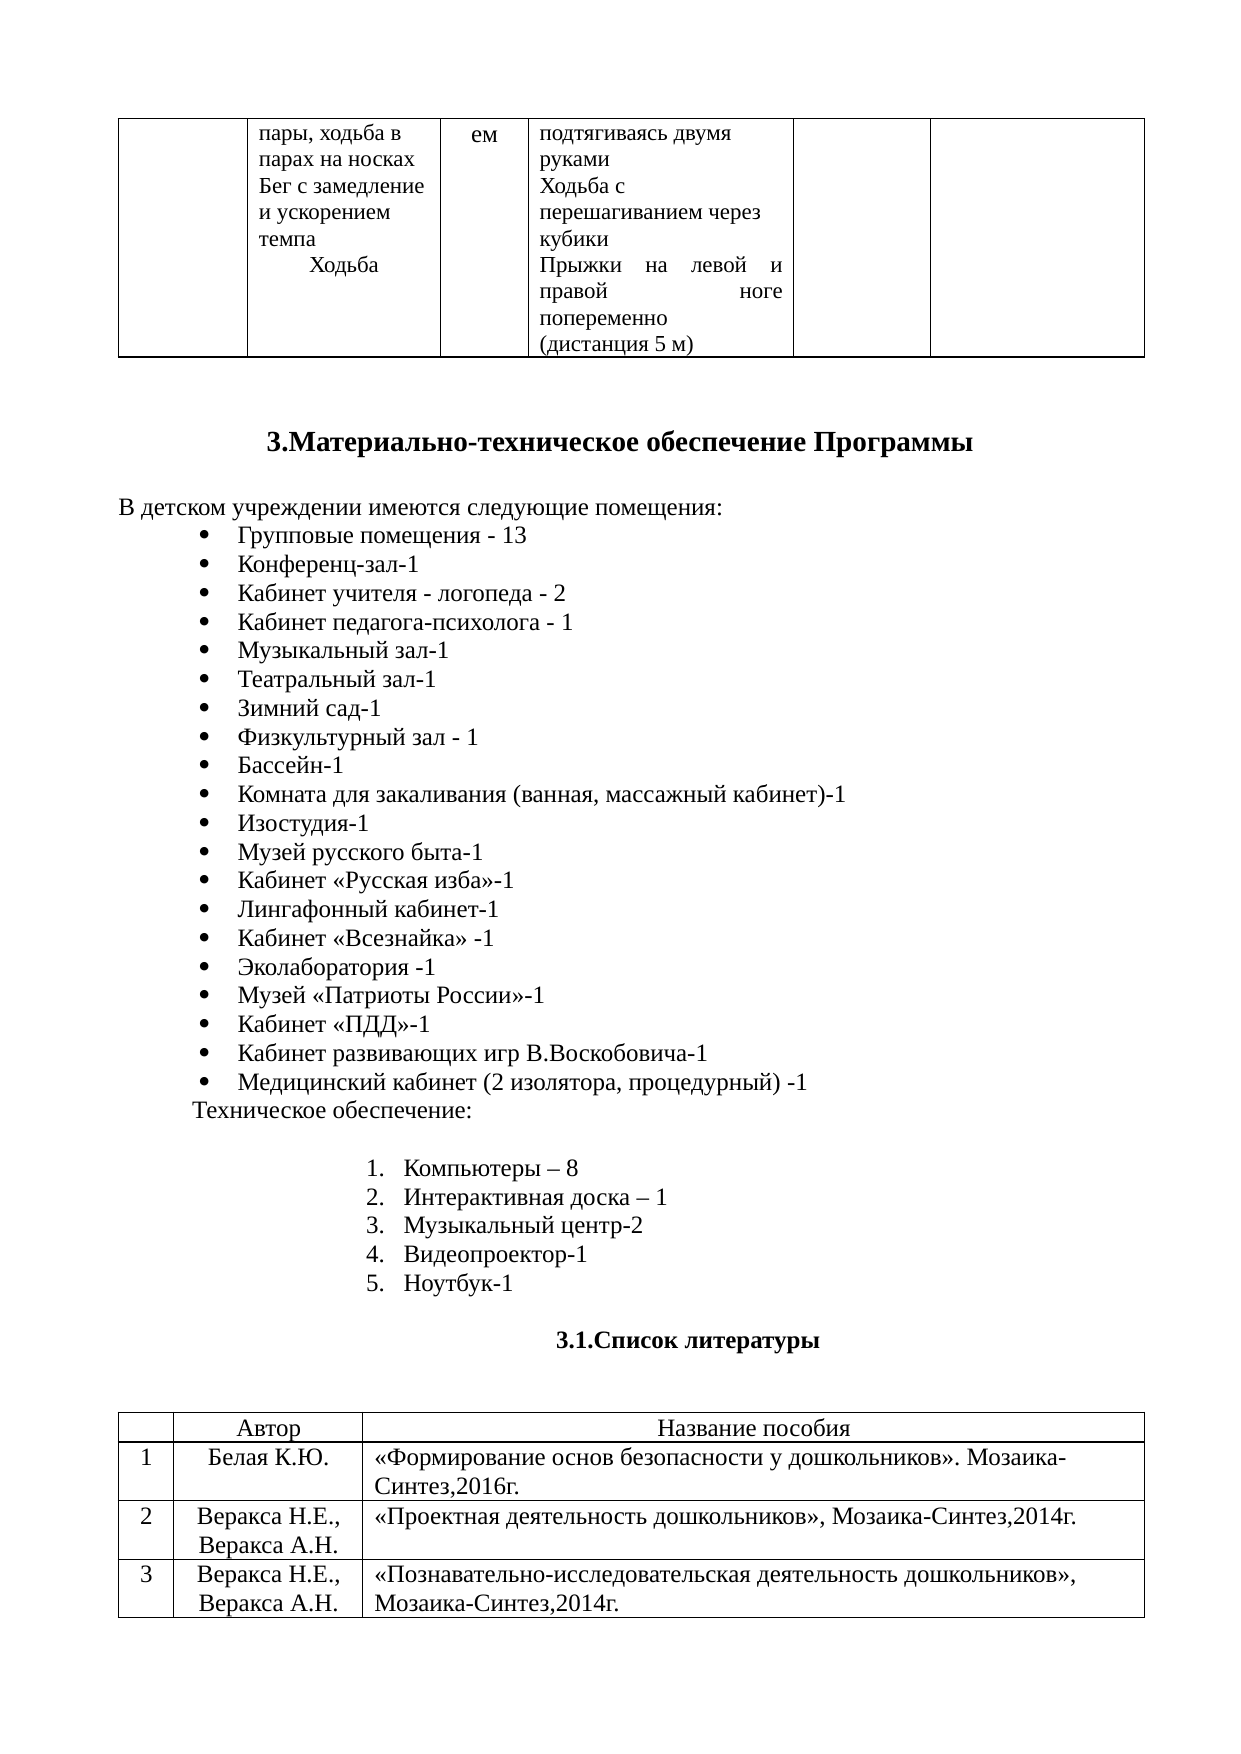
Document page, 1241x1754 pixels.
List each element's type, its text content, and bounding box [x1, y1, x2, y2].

list Музыкальный зал-1 [200, 635, 1122, 664]
table_cell 1 [119, 1443, 173, 1500]
table_header [119, 1413, 173, 1441]
list Бассейн-1 [200, 750, 1122, 779]
list Зимний сад-1 [200, 693, 1122, 722]
list Кабинет развивающих игр В.Воскобовича-1 [200, 1038, 1122, 1067]
list Кабинет учителя - логопеда - 2 [200, 578, 1122, 607]
table_cell пары, ходьба в парах на носках Бег с замедление и ускорением темпа Ходьба [248, 119, 440, 356]
list Ноутбук-1 [366, 1268, 1122, 1297]
table_cell «Познавательно-исследовательская деятельность дошкольников», Мозаика-Синтез,2014г. [363, 1560, 1144, 1617]
text Техническое обеспечение: [192, 1095, 1122, 1124]
table_cell Веракса Н.Е., Веракса А.Н. [174, 1560, 362, 1617]
table_cell [931, 119, 1144, 356]
table_cell «Проектная деятельность дошкольников», Мозаика-Синтез,2014г. [363, 1501, 1144, 1558]
list Лингафонный кабинет-1 [200, 894, 1122, 923]
list Групповые помещения - 13 [200, 520, 1122, 549]
text 3.1.Список литературы [253, 1325, 1122, 1354]
list Музыкальный центр-2 [366, 1210, 1122, 1239]
list Эколаборатория -1 [200, 952, 1122, 980]
table_cell [794, 119, 930, 356]
table_cell ем [441, 119, 528, 356]
table_header Название пособия [363, 1413, 1144, 1441]
table_cell 2 [119, 1501, 173, 1558]
table_cell «Формирование основ безопасности у дошкольников». Мозаика-Синтез,2016г. [363, 1443, 1144, 1500]
list Кабинет «ПДД»-1 [200, 1009, 1122, 1038]
list Кабинет «Всезнайка» -1 [200, 923, 1122, 952]
table_cell 3 [119, 1560, 173, 1617]
table_cell подтягиваясь двумя руками Ходьба с перешагиванием через кубики Прыжки на левой и правой ноге попеременно (дистанция 5 м) [529, 119, 793, 356]
table_cell Белая К.Ю. [174, 1443, 362, 1500]
list Музей русского быта-1 [200, 837, 1122, 865]
list Видеопроектор-1 [366, 1239, 1122, 1268]
list Физкультурный зал - 1 [200, 722, 1122, 750]
list Комната для закаливания (ванная, массажный кабинет)-1 [200, 779, 1122, 808]
text В детском учреждении имеются следующие помещения: [118, 492, 1122, 520]
list Музей «Патриоты России»-1 [200, 980, 1122, 1009]
list Театральный зал-1 [200, 664, 1122, 693]
list Медицинский кабинет (2 изолятора, процедурный) -1 [200, 1067, 1122, 1095]
list Конференц-зал-1 [200, 549, 1122, 578]
table_cell Веракса Н.Е., Веракса А.Н. [174, 1501, 362, 1558]
list Кабинет «Русская изба»-1 [200, 865, 1122, 894]
table_cell [119, 119, 247, 356]
list Изостудия-1 [200, 808, 1122, 837]
list Интерактивная доска – 1 [366, 1182, 1122, 1210]
list Компьютеры – 8 [366, 1153, 1122, 1182]
text 3.Материально-техническое обеспечение Программы [118, 424, 1122, 458]
list Кабинет педагога-психолога - 1 [200, 607, 1122, 635]
table_header Автор [174, 1413, 362, 1441]
